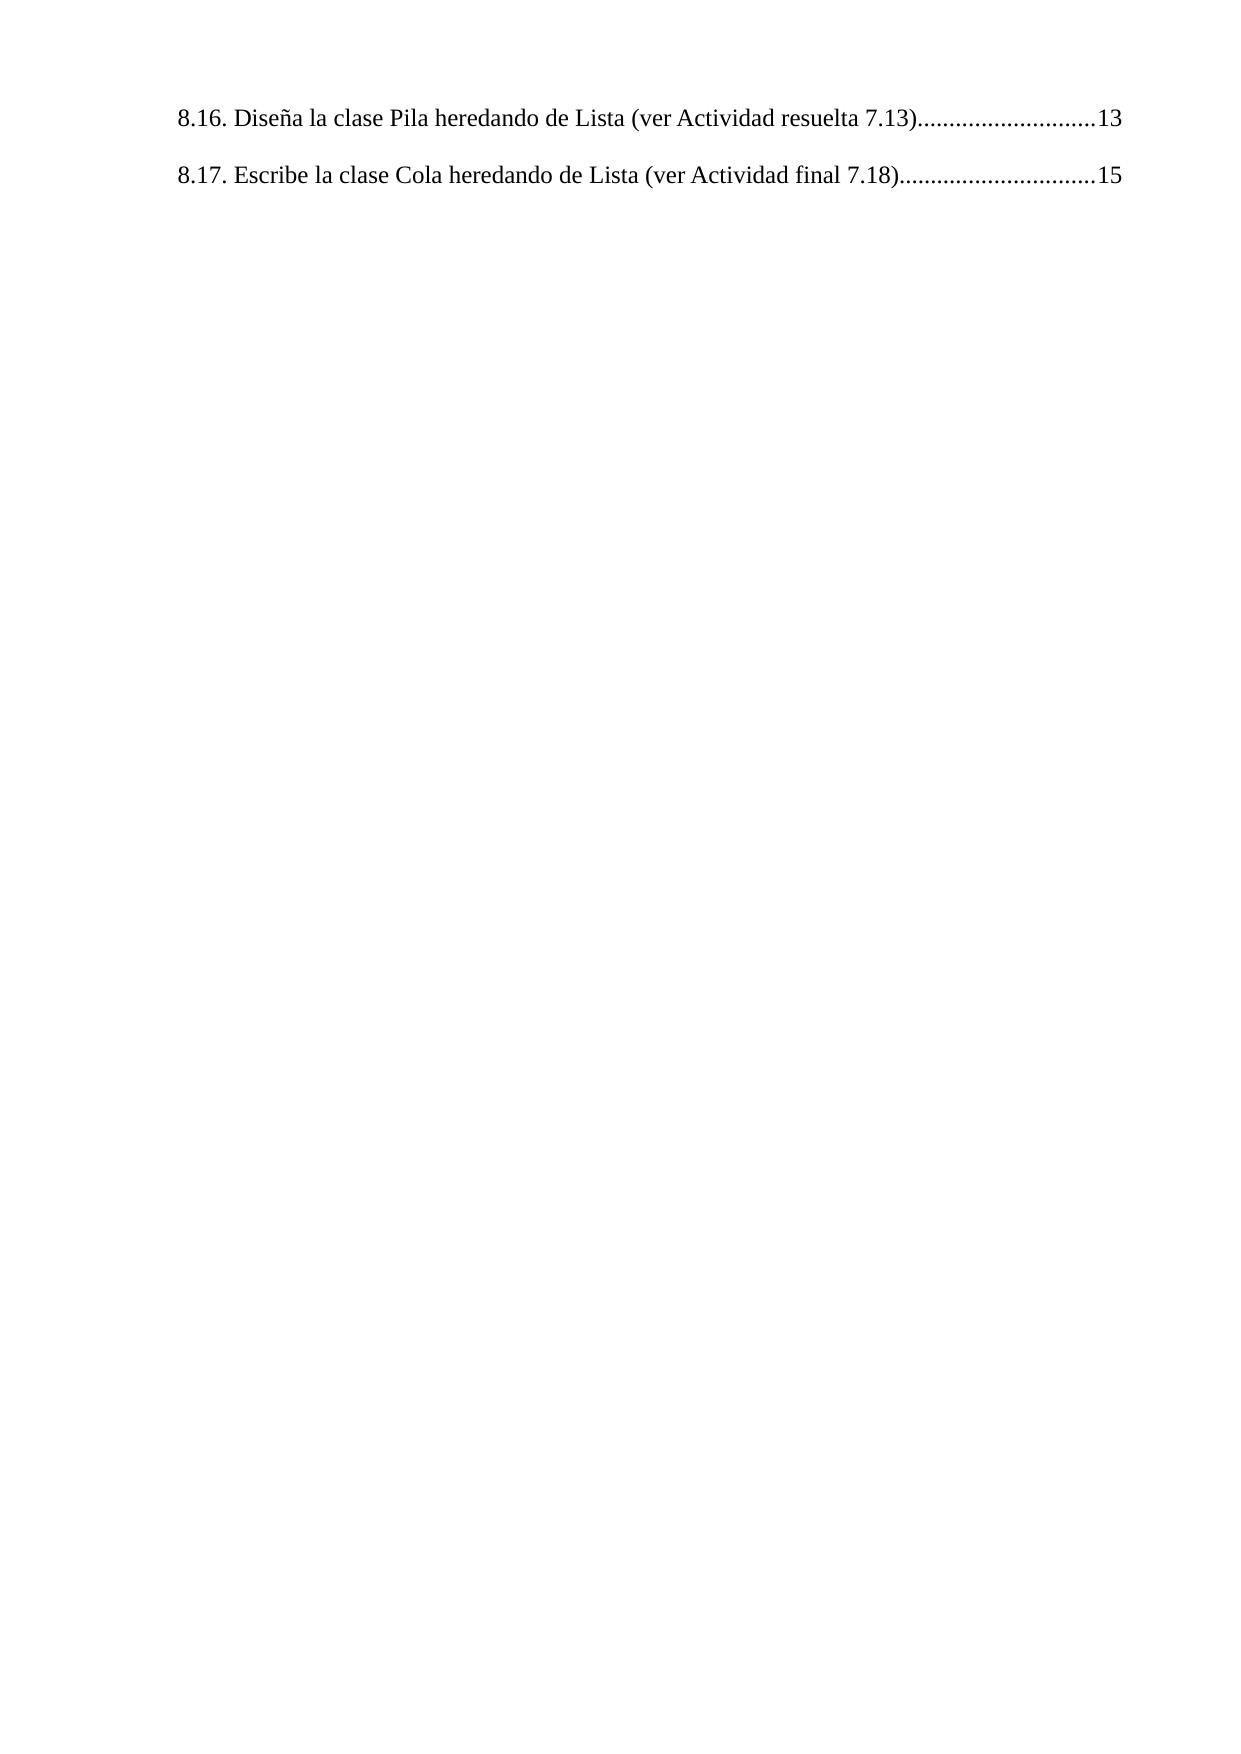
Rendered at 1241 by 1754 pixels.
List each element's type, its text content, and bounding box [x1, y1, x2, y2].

text 8.17. Escribe la clase Cola heredando de Lista (ver Actividad final 7.18). 15 [177, 161, 1122, 189]
text 8.16. Diseña la clase Pila heredando de Lista (ver Actividad resuelta 7.13). 13 [177, 103, 1122, 132]
